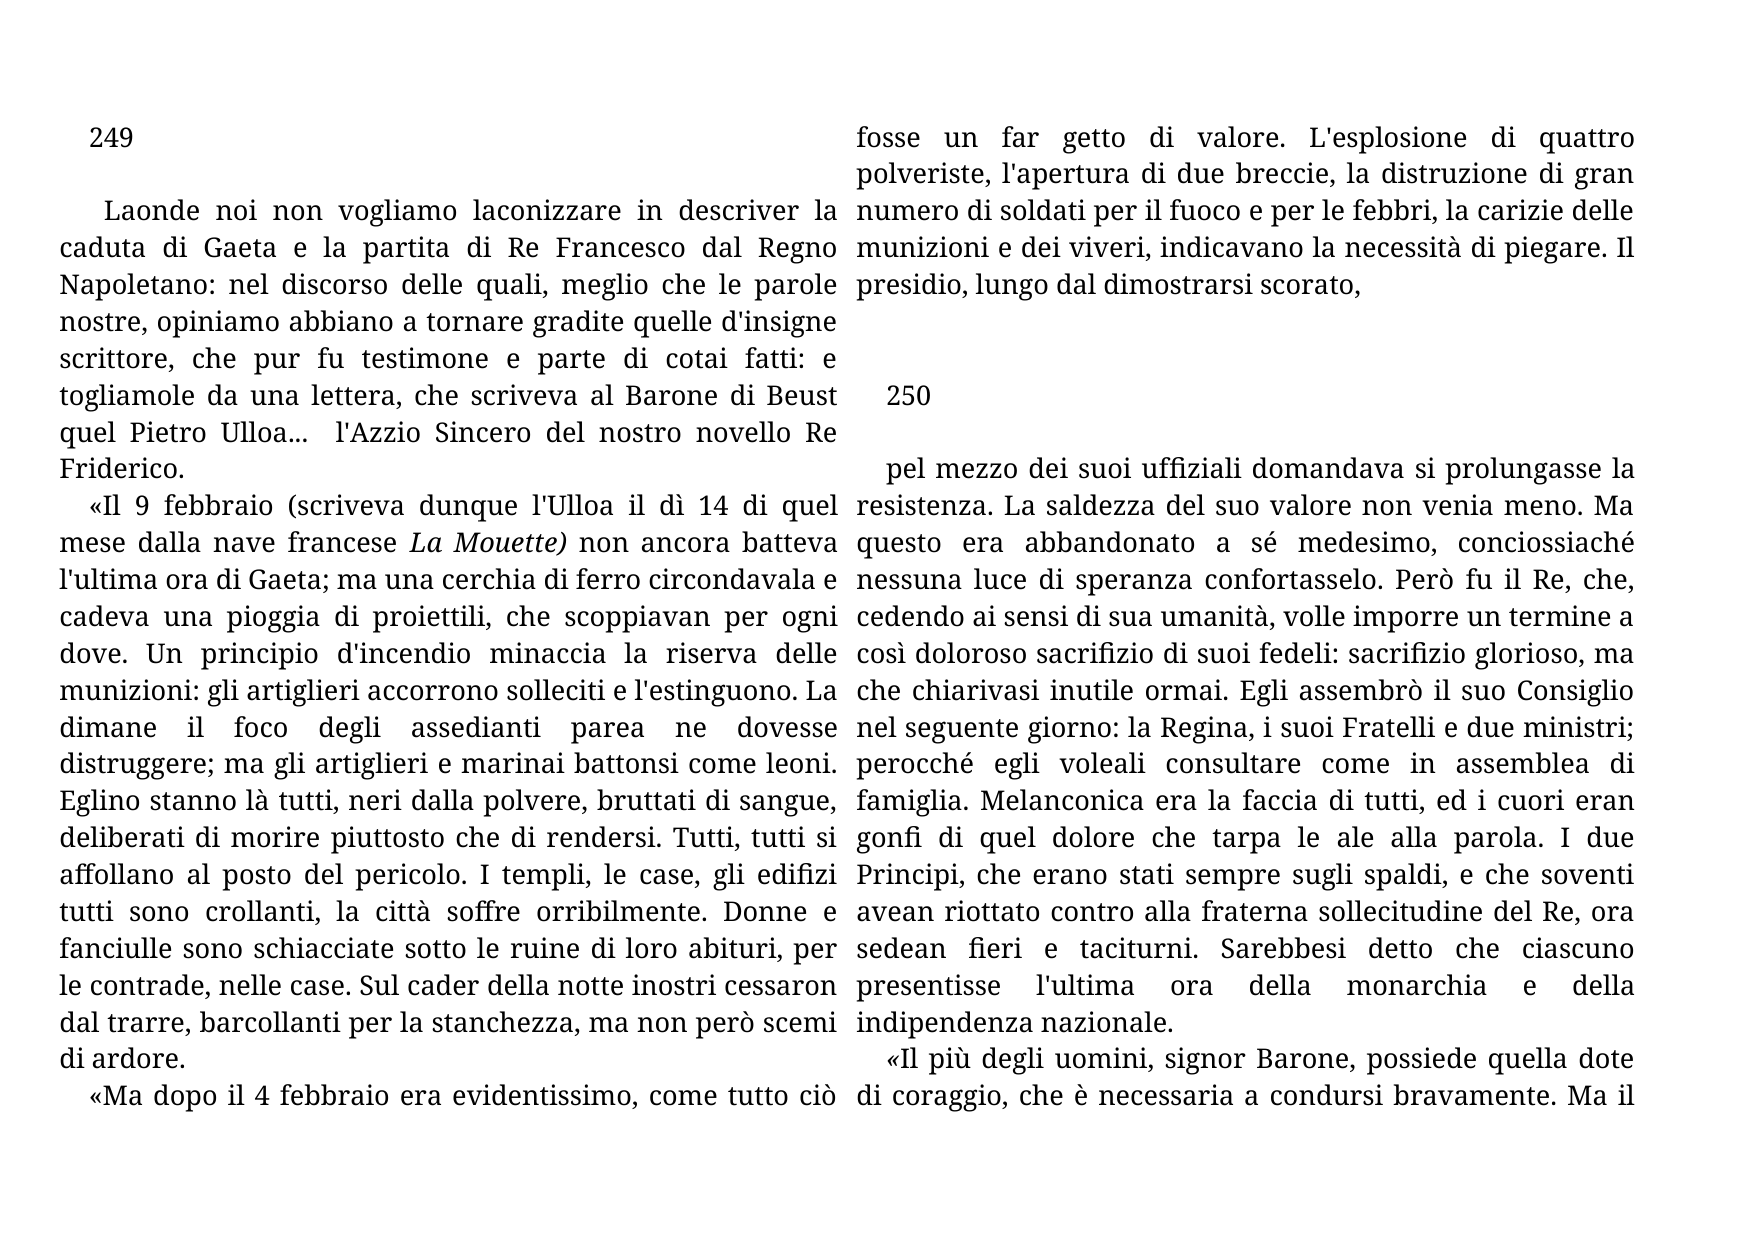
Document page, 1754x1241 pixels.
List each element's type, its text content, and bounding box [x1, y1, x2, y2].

text «Il più degli uomini, signor Barone, possiede quella dote di coraggio, che è necessaria a condursi bravamente. Ma il [856, 1040, 1636, 1114]
text pel mezzo dei suoi uffiziali domandava si prolungasse la resistenza. La saldezza del suo valore non venia meno. Ma questo era abbandonato a sé medesimo, conciossiaché nessuna luce di speranza confortasselo. Però fu il Re, che, cedendo ai sensi di sua umanità, volle imporre un termine a così doloroso sacrifizio di suoi fedeli: sacrifizio glorioso, ma che chiarivasi inutile ormai. Egli assembrò il suo Consiglio nel seguente giorno: la Regina, i suoi Fratelli e due ministri; perocché egli voleali consultare come in assemblea di famiglia. Melanconica era la faccia di tutti, ed i cuori eran gonfi di quel dolore che tarpa le ale alla parola. I due Principi, che erano stati sempre sugli spaldi, e che soventi avean riottato contro alla fraterna sollecitudine del Re, ora sedean fieri e taciturni. Sarebbesi detto che ciascuno presentisse l'ultima ora della monarchia e della indipendenza nazionale. [856, 450, 1636, 1040]
text Laonde noi non vogliamo laconizzare in descriver la caduta di Gaeta e la partita di Re Francesco dal Regno Napoletano: nel discorso delle quali, meglio che le parole nostre, opiniamo abbiano a tornare gradite quelle d'insigne scrittore, che pur fu testimone e parte di cotai fatti: e togliamole da una lettera, che scriveva al Barone di Beust quel Pietro Ulloa... l'Azzio Sincero del nostro novello Re Friderico. [59, 192, 838, 487]
text «Ma dopo il 4 febbraio era evidentissimo, come tutto ciò [59, 1077, 838, 1114]
text 250 [856, 376, 1636, 413]
text fosse un far getto di valore. L'esplosione di quattro polveriste, l'apertura di due breccie, la distruzione di gran numero di soldati per il fuoco e per le febbri, la carizie delle munizioni e dei viveri, indicavano la necessità di piegare. Il presidio, lungo dal dimostrarsi scorato, [856, 118, 1636, 302]
text «Il 9 febbraio (scriveva dunque l'Ulloa il dì 14 di quel mese dalla nave francese La Mouette) non ancora batteva l'ultima ora di Gaeta; ma una cerchia di ferro circondavala e cadeva una pioggia di proiettili, che scoppiavan per ogni dove. Un principio d'incendio minaccia la riserva delle munizioni: gli artiglieri accorrono solleciti e l'estinguono. La dimane il foco degli assedianti parea ne dovesse distruggere; ma gli artiglieri e marinai battonsi come leoni. Eglino stanno là tutti, neri dalla polvere, bruttati di sangue, deliberati di morire piuttosto che di rendersi. Tutti, tutti si affollano al posto del pericolo. I templi, le case, gli edifizi tutti sono crollanti, la città soffre orribilmente. Donne e fanciulle sono schiacciate sotto le ruine di loro abituri, per le contrade, nelle case. Sul cader della notte inostri cessaron dal trarre, barcollanti per la stanchezza, ma non però scemi di ardore. [59, 487, 838, 1077]
text 249 [59, 118, 838, 155]
